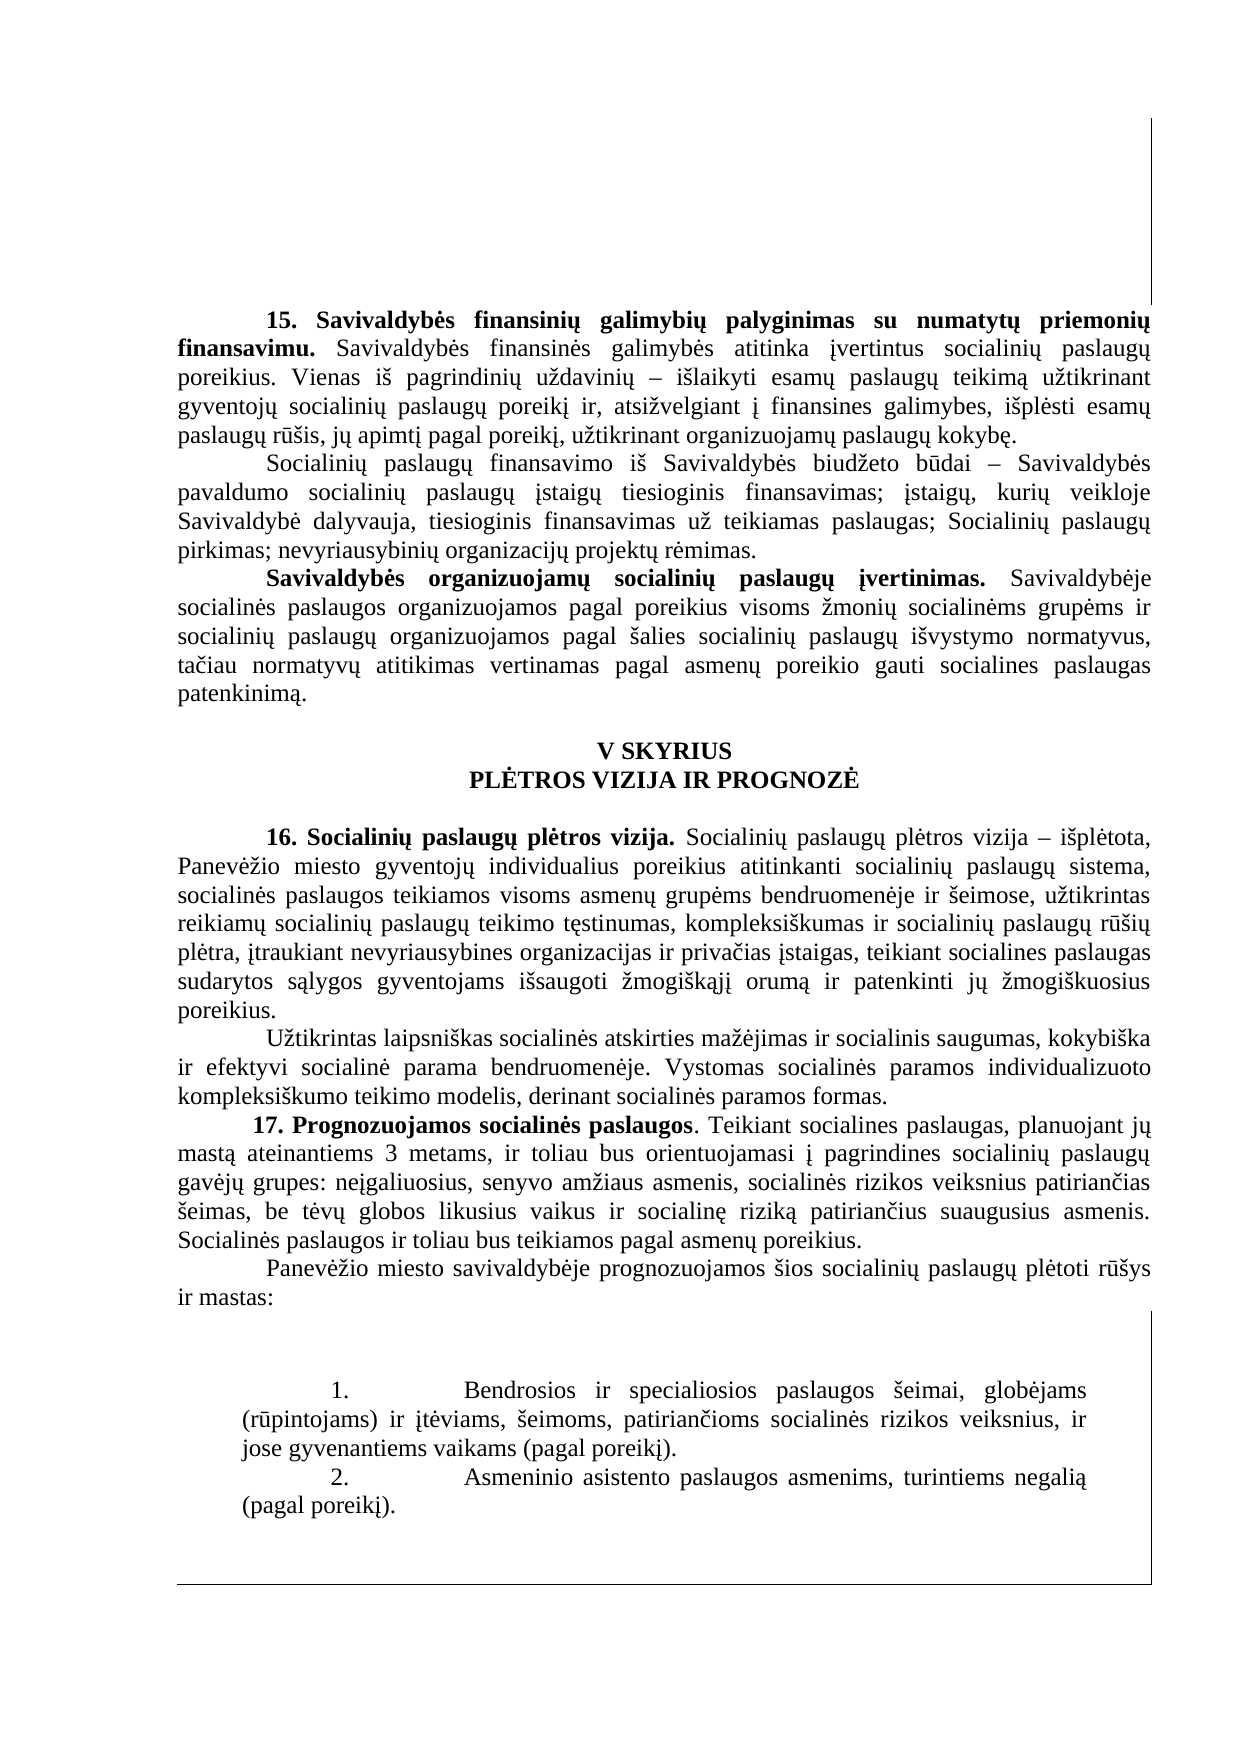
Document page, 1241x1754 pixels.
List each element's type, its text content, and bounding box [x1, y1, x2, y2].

text 17. Prognozuojamos socialinės paslaugos. Teikiant socialines paslaugas, planuojant jų mastą ateinantiems 3 metams, ir toliau bus orientuojamasi į pagrindines socialinių paslaugų gavėjų grupes: neįgaliuosius, senyvo amžiaus asmenis, socialinės rizikos veiksnius patiriančias šeimas, be tėvų globos likusius vaikus ir socialinę riziką patiriančius suaugusius asmenis. Socialinės paslaugos ir toliau bus teikiamos pagal asmenų poreikius. [177, 1110, 1152, 1253]
text PLĖTROS VIZIJA IR PROGNOZĖ [177, 765, 1152, 793]
text 2. Asmeninio asistento paslaugos asmenims, turintiems negalią (pagal poreikį). [177, 1462, 1151, 1584]
text V SKYRIUS [177, 736, 1152, 765]
text 16. Socialinių paslaugų plėtros vizija. Socialinių paslaugų plėtros vizija – išplėtota, Panevėžio miesto gyventojų individualius poreikius atitinkanti socialinių paslaugų sistema, socialinės paslaugos teikiamos visoms asmenų grupėms bendruomenėje ir šeimose, užtikrintas reikiamų socialinių paslaugų teikimo tęstinumas, kompleksiškumas ir socialinių paslaugų rūšių plėtra, įtraukiant nevyriausybines organizacijas ir privačias įstaigas, teikiant socialines paslaugas sudarytos sąlygos gyventojams išsaugoti žmogiškąjį orumą ir patenkinti jų žmogiškuosius poreikius. [177, 822, 1152, 1023]
text 1. Bendrosios ir specialiosios paslaugos šeimai, globėjams (rūpintojams) ir įtėviams, šeimoms, patiriančioms socialinės rizikos veiksnius, ir jose gyvenantiems vaikams (pagal poreikį). [177, 1311, 1151, 1462]
text Savivaldybės organizuojamų socialinių paslaugų įvertinimas. Savivaldybėje socialinės paslaugos organizuojamos pagal poreikius visoms žmonių socialinėms grupėms ir socialinių paslaugų organizuojamos pagal šalies socialinių paslaugų išvystymo normatyvus, tačiau normatyvų atitikimas vertinamas pagal asmenų poreikio gauti socialines paslaugas patenkinimą. [177, 563, 1152, 707]
text Panevėžio miesto savivaldybėje prognozuojamos šios socialinių paslaugų plėtoti rūšys ir mastas: [177, 1253, 1152, 1311]
text Socialinių paslaugų finansavimo iš Savivaldybės biudžeto būdai – Savivaldybės pavaldumo socialinių paslaugų įstaigų tiesioginis finansavimas; įstaigų, kurių veikloje Savivaldybė dalyvauja, tiesioginis finansavimas už teikiamas paslaugas; Socialinių paslaugų pirkimas; nevyriausybinių organizacijų projektų rėmimas. [177, 448, 1152, 563]
text Užtikrintas laipsniškas socialinės atskirties mažėjimas ir socialinis saugumas, kokybiška ir efektyvi socialinė parama bendruomenėje. Vystomas socialinės paramos individualizuoto kompleksiškumo teikimo modelis, derinant socialinės paramos formas. [177, 1023, 1152, 1110]
text 15. Savivaldybės finansinių galimybių palyginimas su numatytų priemonių finansavimu. Savivaldybės finansinės galimybės atitinka įvertintus socialinių paslaugų poreikius. Vienas iš pagrindinių uždavinių – išlaikyti esamų paslaugų teikimą užtikrinant gyventojų socialinių paslaugų poreikį ir, atsižvelgiant į finansines galimybes, išplėsti esamų paslaugų rūšis, jų apimtį pagal poreikį, užtikrinant organizuojamų paslaugų kokybę. [177, 305, 1152, 448]
